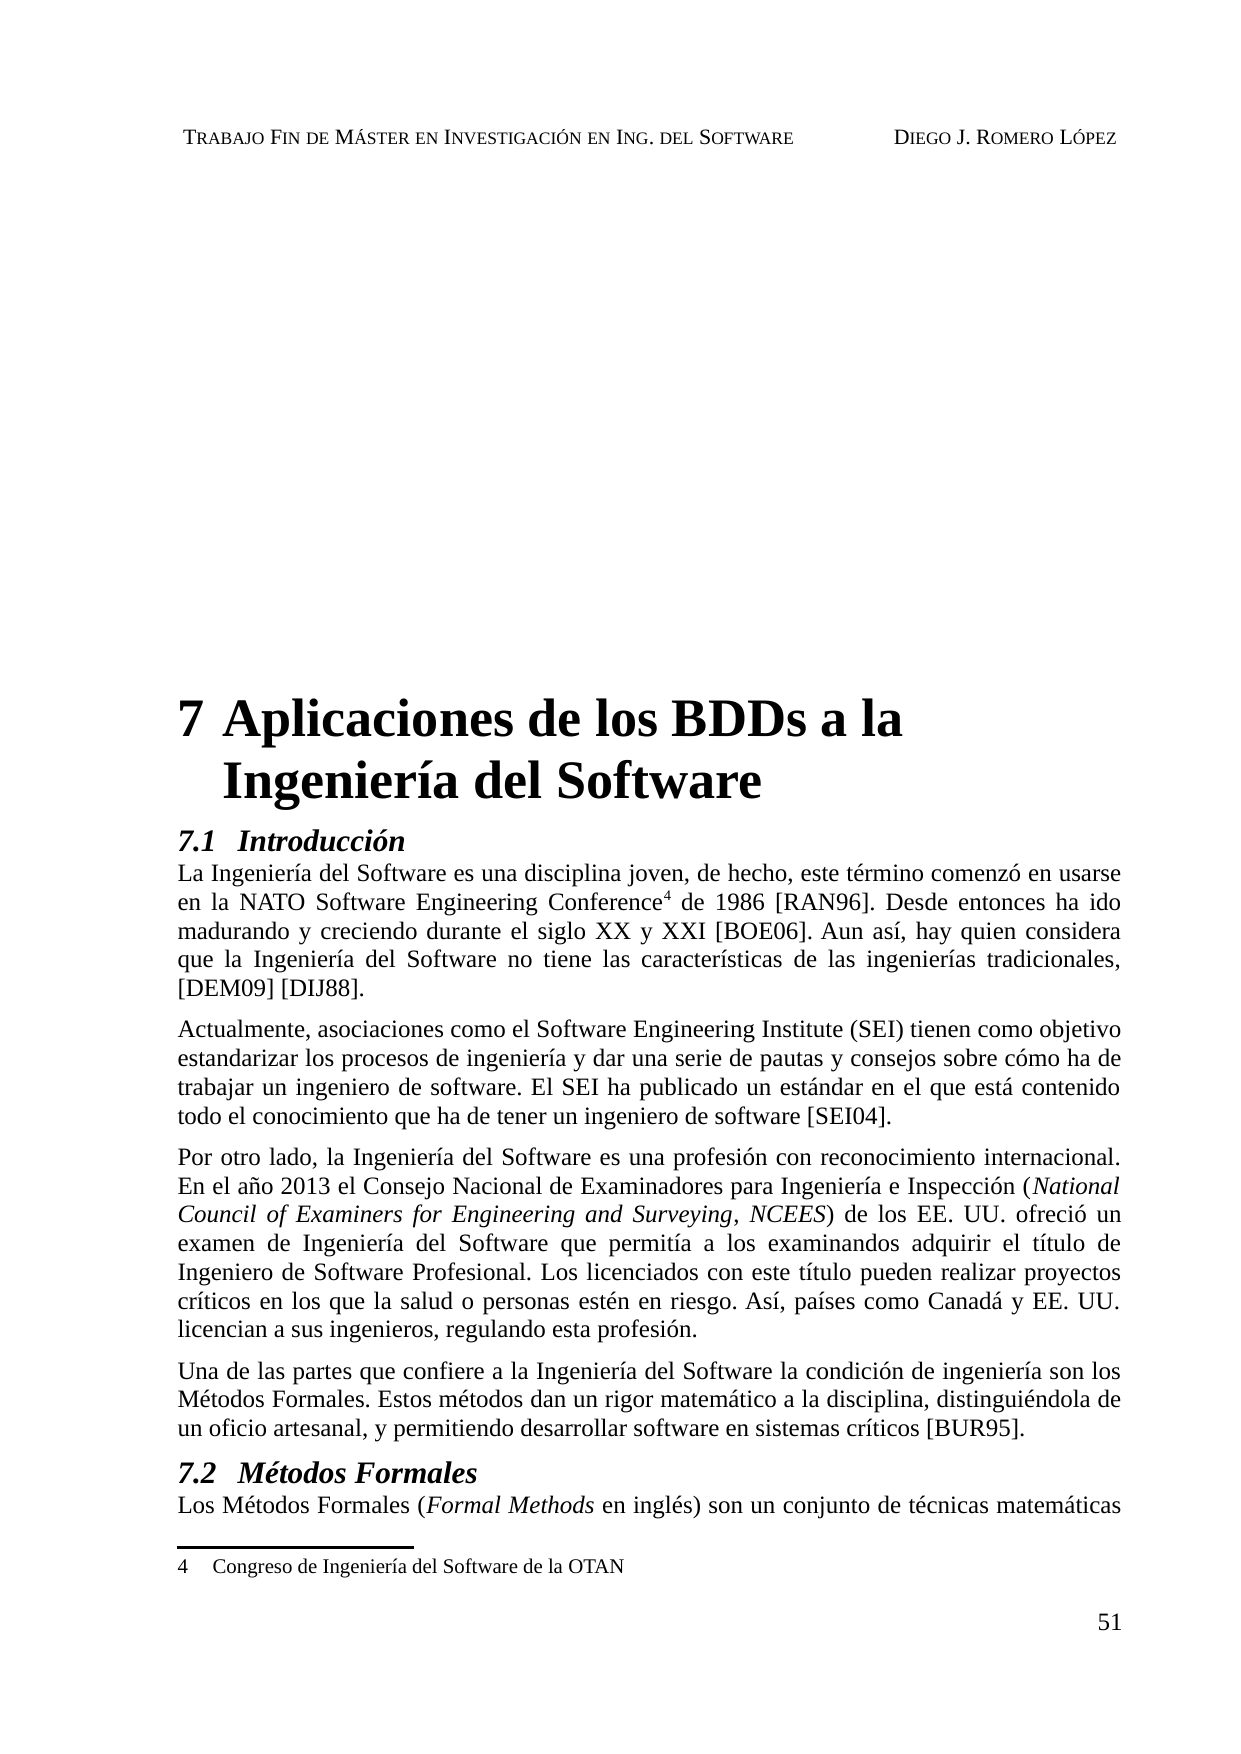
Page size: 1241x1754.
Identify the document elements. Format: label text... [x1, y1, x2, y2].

subtitle Aplicaciones de los BDDs a la Ingeniería del Software [177, 685, 1122, 810]
text Congreso de Ingeniería del Software de la OTAN [177, 1553, 1122, 1578]
subtitle Introducción [177, 822, 1122, 858]
text Los Métodos Formales (Formal Methods en inglés) son un conjunto de técnicas matemáticas [177, 1491, 1122, 1519]
subtitle Métodos Formales [177, 1454, 1122, 1491]
text Por otro lado, la Ingeniería del Software es una profesión con reconocimiento internacional. En el año 2013 el Consejo Nacional de Examinadores para Ingeniería e Inspección (National Council of Examiners for Engineering and Surveying, NCEES) de los EE. UU. ofreció un examen de Ingeniería del Software que permitía a los examinandos adquirir el título de Ingeniero de Software Profesional. Los licenciados con este título pueden realizar proyectos críticos en los que la salud o personas estén en riesgo. Así, países como Canadá y EE. UU. licencian a sus ingenieros, regulando esta profesión. [177, 1142, 1122, 1343]
text La Ingeniería del Software es una disciplina joven, de hecho, este término comenzó en usarse en la NATO Software Engineering Conference de 1986 [RAN96]. Desde entonces ha ido madurando y creciendo durante el siglo XX y XXI [BOE06]. Aun así, hay quien considera que la Ingeniería del Software no tiene las características de las ingenierías tradicionales, [DEM09] [DIJ88]. [177, 858, 1122, 1002]
text Actualmente, asociaciones como el Software Engineering Institute (SEI) tienen como objetivo estandarizar los procesos de ingeniería y dar una serie de pautas y consejos sobre cómo ha de trabajar un ingeniero de software. El SEI ha publicado un estándar en el que está contenido todo el conocimiento que ha de tener un ingeniero de software [SEI04]. [177, 1014, 1122, 1129]
text Una de las partes que confiere a la Ingeniería del Software la condición de ingeniería son los Métodos Formales. Estos métodos dan un rigor matemático a la disciplina, distinguiéndola de un oficio artesanal, y permitiendo desarrollar software en sistemas críticos [BUR95]. [177, 1356, 1122, 1442]
